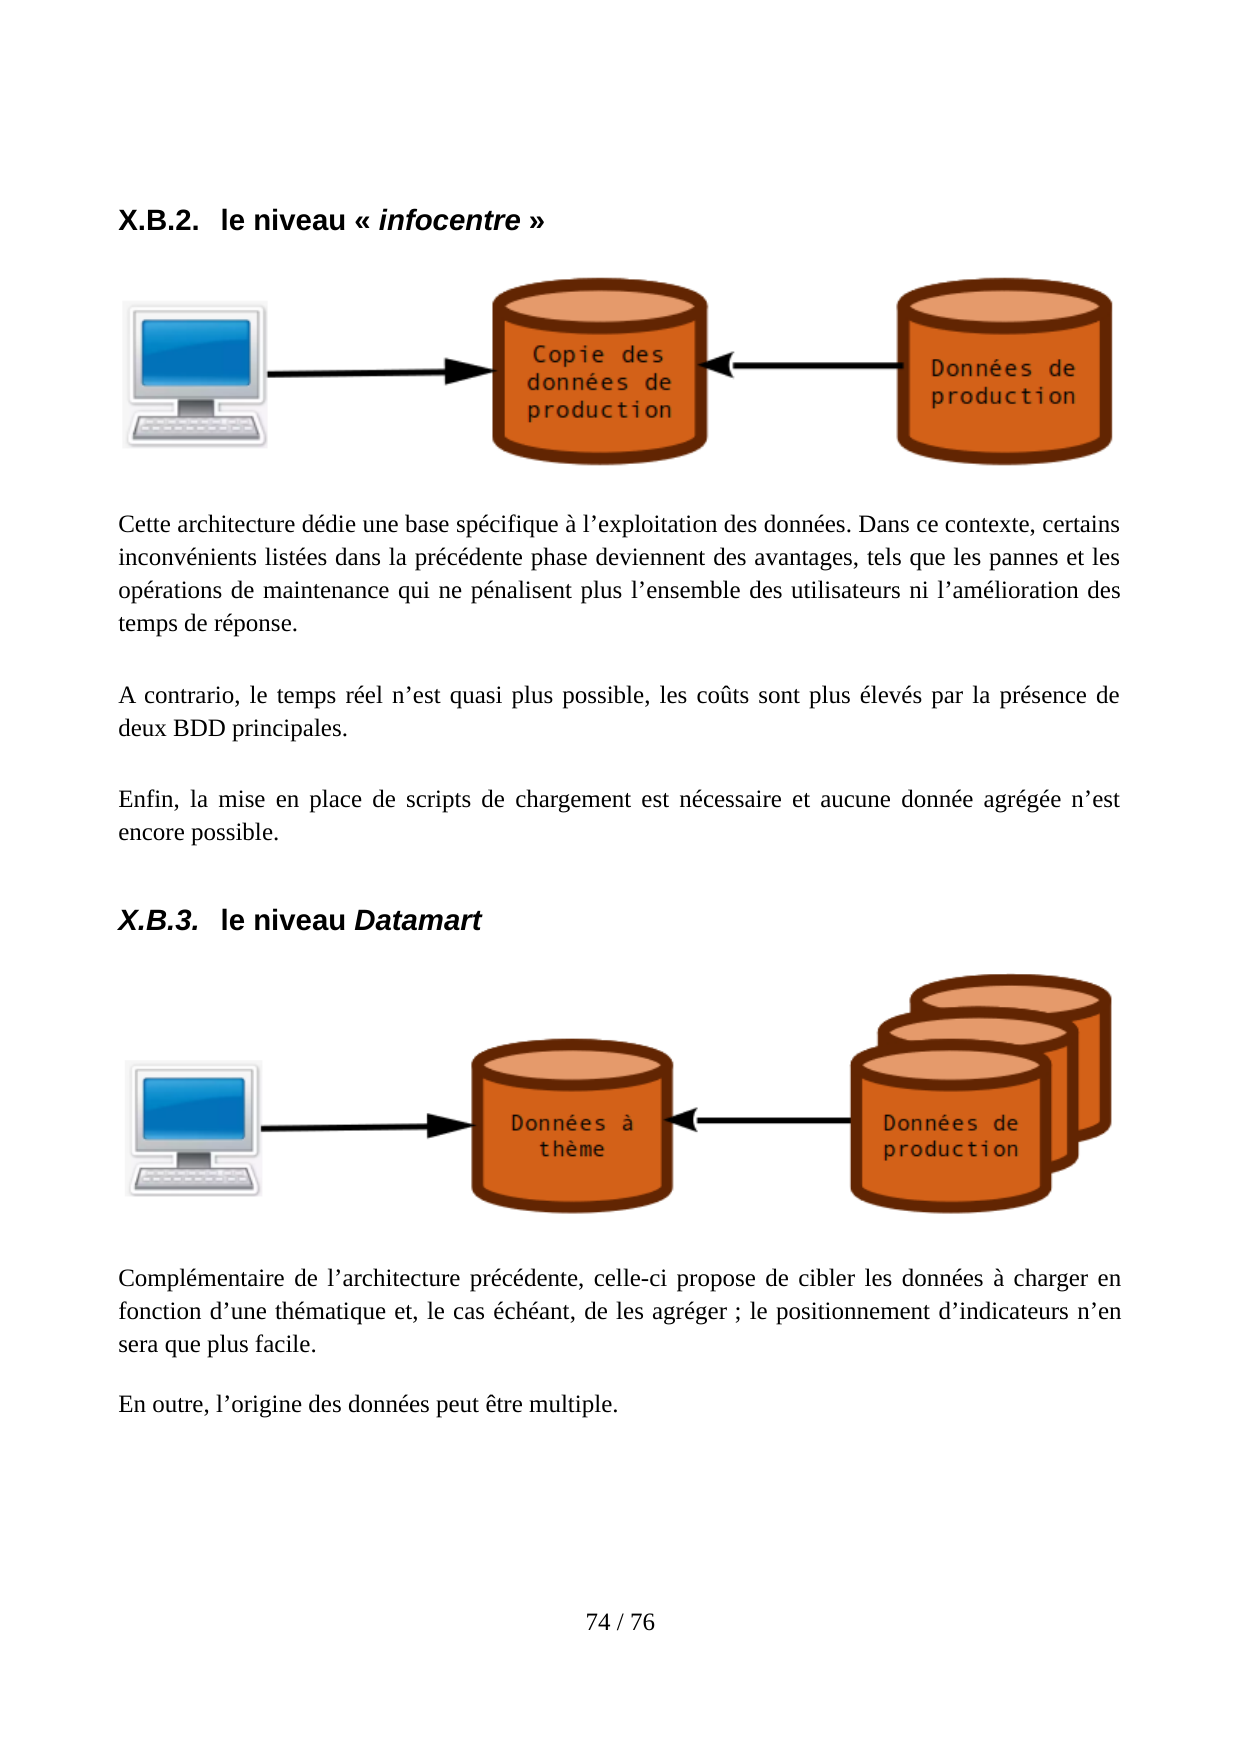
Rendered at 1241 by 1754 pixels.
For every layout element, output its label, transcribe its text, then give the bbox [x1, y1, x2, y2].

text En outre, l’origine des données peut être multiple. [118, 1389, 1122, 1417]
picture [118, 973, 1123, 1221]
text Cette architecture dédie une base spécifique à l’exploitation des données. Dans ce contexte, certains inconvénients listées dans la précédente phase deviennent des avantages, tels que les pannes et les opérations de maintenance qui ne pénalisent plus l’ensemble des utilisateurs ni l’amélioration des temps de réponse. [118, 509, 1122, 637]
picture [118, 272, 1123, 467]
text Complémentaire de l’architecture précédente, celle-ci propose de cibler les données à charger en fonction d’une thématique et, le cas échéant, de les agréger ; le positionnement d’indicateurs n’en sera que plus facile. [118, 1263, 1122, 1358]
text Enfin, la mise en place de scripts de chargement est nécessaire et aucune donnée agrégée n’est encore possible. [118, 784, 1122, 846]
subtitle le niveau Datamart [118, 903, 1122, 937]
subtitle le niveau « infocentre » [118, 203, 1122, 237]
text A contrario, le temps réel n’est quasi plus possible, les coûts sont plus élevés par la présence de deux BDD principales. [118, 680, 1122, 742]
